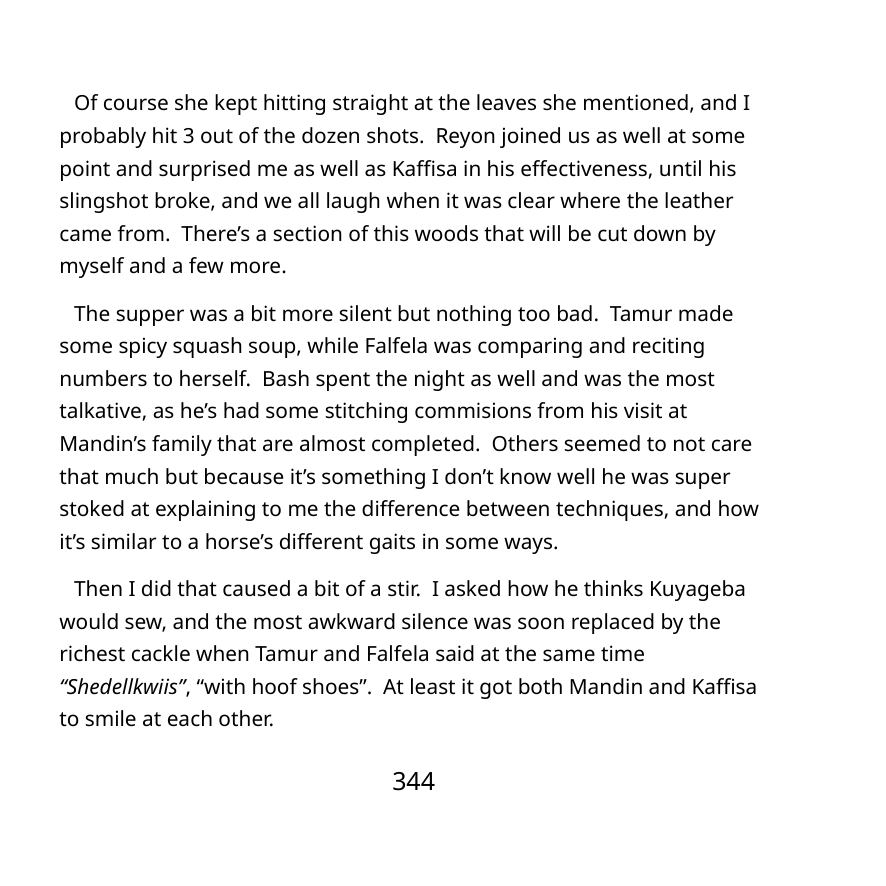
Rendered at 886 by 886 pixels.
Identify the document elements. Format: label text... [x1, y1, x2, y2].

text The supper was a bit more silent but nothing too bad. Tamur made some spicy squash soup, while Falfela was comparing and reciting numbers to herself. Bash spent the night as well and was the most talkative, as he’s had some stitching commisions from his visit at Mandin’s family that are almost completed. Others seemed to not care that much but because it’s something I don’t know well he was super stoked at explaining to me the difference between techniques, and how it’s similar to a horse’s different gaits in some ways. [59, 299, 768, 555]
text Then I did that caused a bit of a stir. I asked how he thinks Kuyageba would sew, and the most awkward silence was soon replaced by the richest cackle when Tamur and Falfela said at the same time “Shedellkwiis”, “with hoof shoes”. At least it got both Mandin and Kaffisa to smile at each other. [59, 574, 768, 733]
text Of course she kept hitting straight at the leaves she mentioned, and I probably hit 3 out of the dozen shots. Reyon joined us as well at some point and surprised me as well as Kaffisa in his effectiveness, until his slingshot broke, and we all laugh when it was clear where the leather came from. There’s a section of this woods that will be cut down by myself and a few more. [59, 88, 768, 280]
